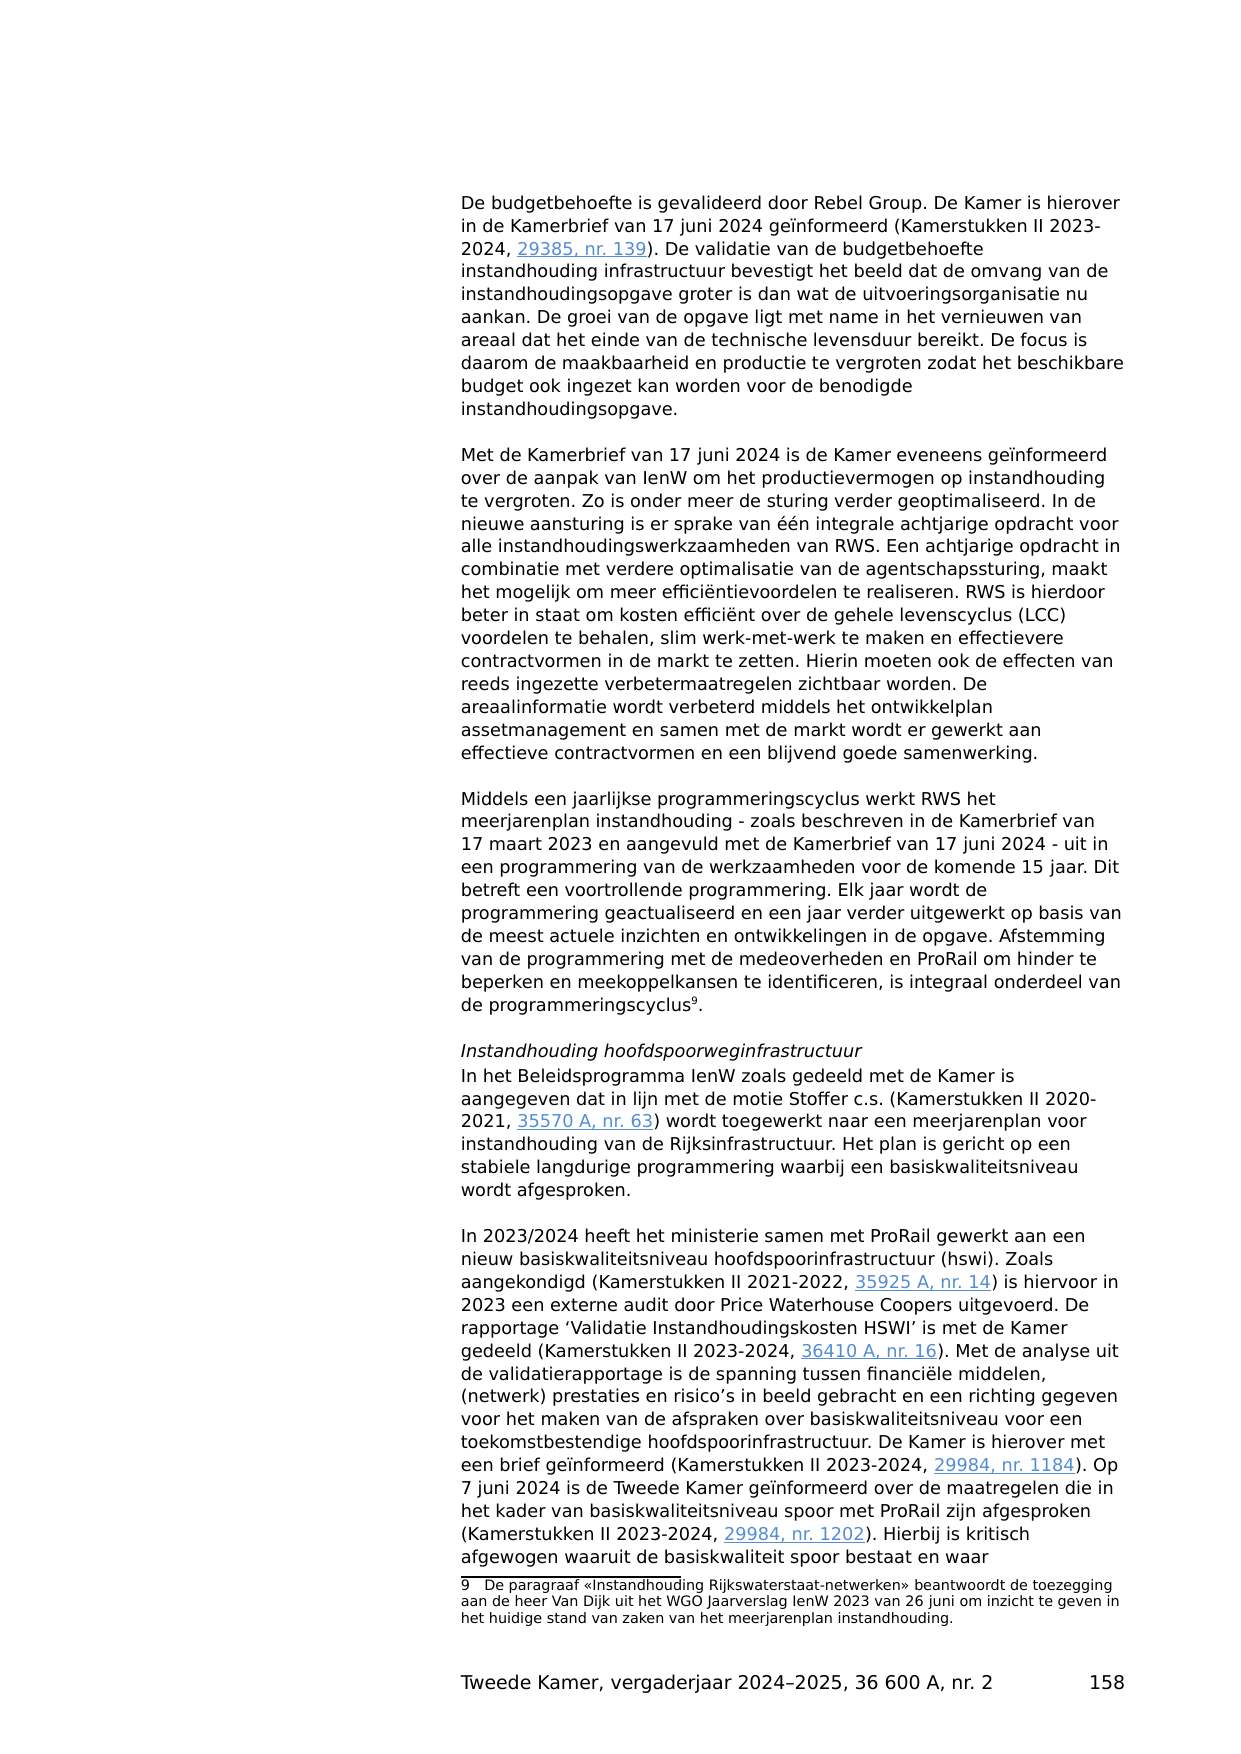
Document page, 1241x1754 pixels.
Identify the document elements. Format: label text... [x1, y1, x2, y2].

text Instandhouding hoofdspoorweginfrastructuur [461, 1039, 1125, 1062]
text In 2023/2024 heeft het ministerie samen met ProRail gewerkt aan een nieuw basiskwaliteitsniveau hoofdspoorinfrastructuur (hswi). Zoals aangekondigd (Kamerstukken II 2021-2022, 35925 A, nr. 14) is hiervoor in 2023 een externe audit door Price Waterhouse Coopers uitgevoerd. De rapportage ‘Validatie Instandhoudingskosten HSWI’ is met de Kamer gedeeld (Kamerstukken II 2023-2024, 36410 A, nr. 16). Met de analyse uit de validatierapportage is de spanning tussen financiële middelen, (netwerk) prestaties en risico’s in beeld gebracht en een richting gegeven voor het maken van de afspraken over basiskwaliteitsniveau voor een toekomstbestendige hoofdspoorinfrastructuur. De Kamer is hierover met een brief geïnformeerd (Kamerstukken II 2023-2024, 29984, nr. 1184). Op 7 juni 2024 is de Tweede Kamer geïnformeerd over de maatregelen die in het kader van basiskwaliteitsniveau spoor met ProRail zijn afgesproken (Kamerstukken II 2023-2024, 29984, nr. 1202). Hierbij is kritisch afgewogen waaruit de basiskwaliteit spoor bestaat en waar [461, 1224, 1125, 1568]
text __De paragraaf «Instandhouding Rijkswaterstaat-netwerken» beantwoordt de toezegging aan de heer Van Dijk uit het WGO Jaarverslag IenW 2023 van 26 juni om inzicht te geven in het huidige stand van zaken van het meerjarenplan instandhouding. [461, 1577, 1125, 1627]
text In het Beleidsprogramma IenW zoals gedeeld met de Kamer is aangegeven dat in lĳn met de motie Stoffer c.s. (Kamerstukken II 2020-2021, 35570 A, nr. 63) wordt toegewerkt naar een meerjarenplan voor instandhouding van de Rĳksinfrastructuur. Het plan is gericht op een stabiele langdurige programmering waarbĳ een basiskwaliteitsniveau wordt afgesproken. [461, 1064, 1125, 1201]
text Met de Kamerbrief van 17 juni 2024 is de Kamer eveneens geïnformeerd over de aanpak van IenW om het productievermogen op instandhouding te vergroten. Zo is onder meer de sturing verder geoptimaliseerd. In de nieuwe aansturing is er sprake van één integrale achtjarige opdracht voor alle instandhoudingswerkzaamheden van RWS. Een achtjarige opdracht in combinatie met verdere optimalisatie van de agentschapssturing, maakt het mogelijk om meer efficiëntievoordelen te realiseren. RWS is hierdoor beter in staat om kosten efficiënt over de gehele levenscyclus (LCC) voordelen te behalen, slim werk-met-werk te maken en effectievere contractvormen in de markt te zetten. Hierin moeten ook de effecten van reeds ingezette verbetermaatregelen zichtbaar worden. De areaalinformatie wordt verbeterd middels het ontwikkelplan assetmanagement en samen met de markt wordt er gewerkt aan effectieve contractvormen en een blijvend goede samenwerking. [461, 443, 1125, 764]
text De budgetbehoefte is gevalideerd door Rebel Group. De Kamer is hierover in de Kamerbrief van 17 juni 2024 geïnformeerd (Kamerstukken II 2023-2024, 29385, nr. 139). De validatie van de budgetbehoefte instandhouding infrastructuur bevestigt het beeld dat de omvang van de instandhoudingsopgave groter is dan wat de uitvoeringsorganisatie nu aankan. De groei van de opgave ligt met name in het vernieuwen van areaal dat het einde van de technische levensduur bereikt. De focus is daarom de maakbaarheid en productie te vergroten zodat het beschikbare budget ook ingezet kan worden voor de benodigde instandhoudingsopgave. [461, 191, 1125, 420]
text Middels een jaarlijkse programmeringscyclus werkt RWS het meerjarenplan instandhouding - zoals beschreven in de Kamerbrief van 17 maart 2023 en aangevuld met de Kamerbrief van 17 juni 2024 - uit in een programmering van de werkzaamheden voor de komende 15 jaar. Dit betreft een voortrollende programmering. Elk jaar wordt de programmering geactualiseerd en een jaar verder uitgewerkt op basis van de meest actuele inzichten en ontwikkelingen in de opgave. Afstemming van de programmering met de medeoverheden en ProRail om hinder te beperken en meekoppelkansen te identificeren, is integraal onderdeel van de programmeringscyclus. [461, 787, 1125, 1016]
